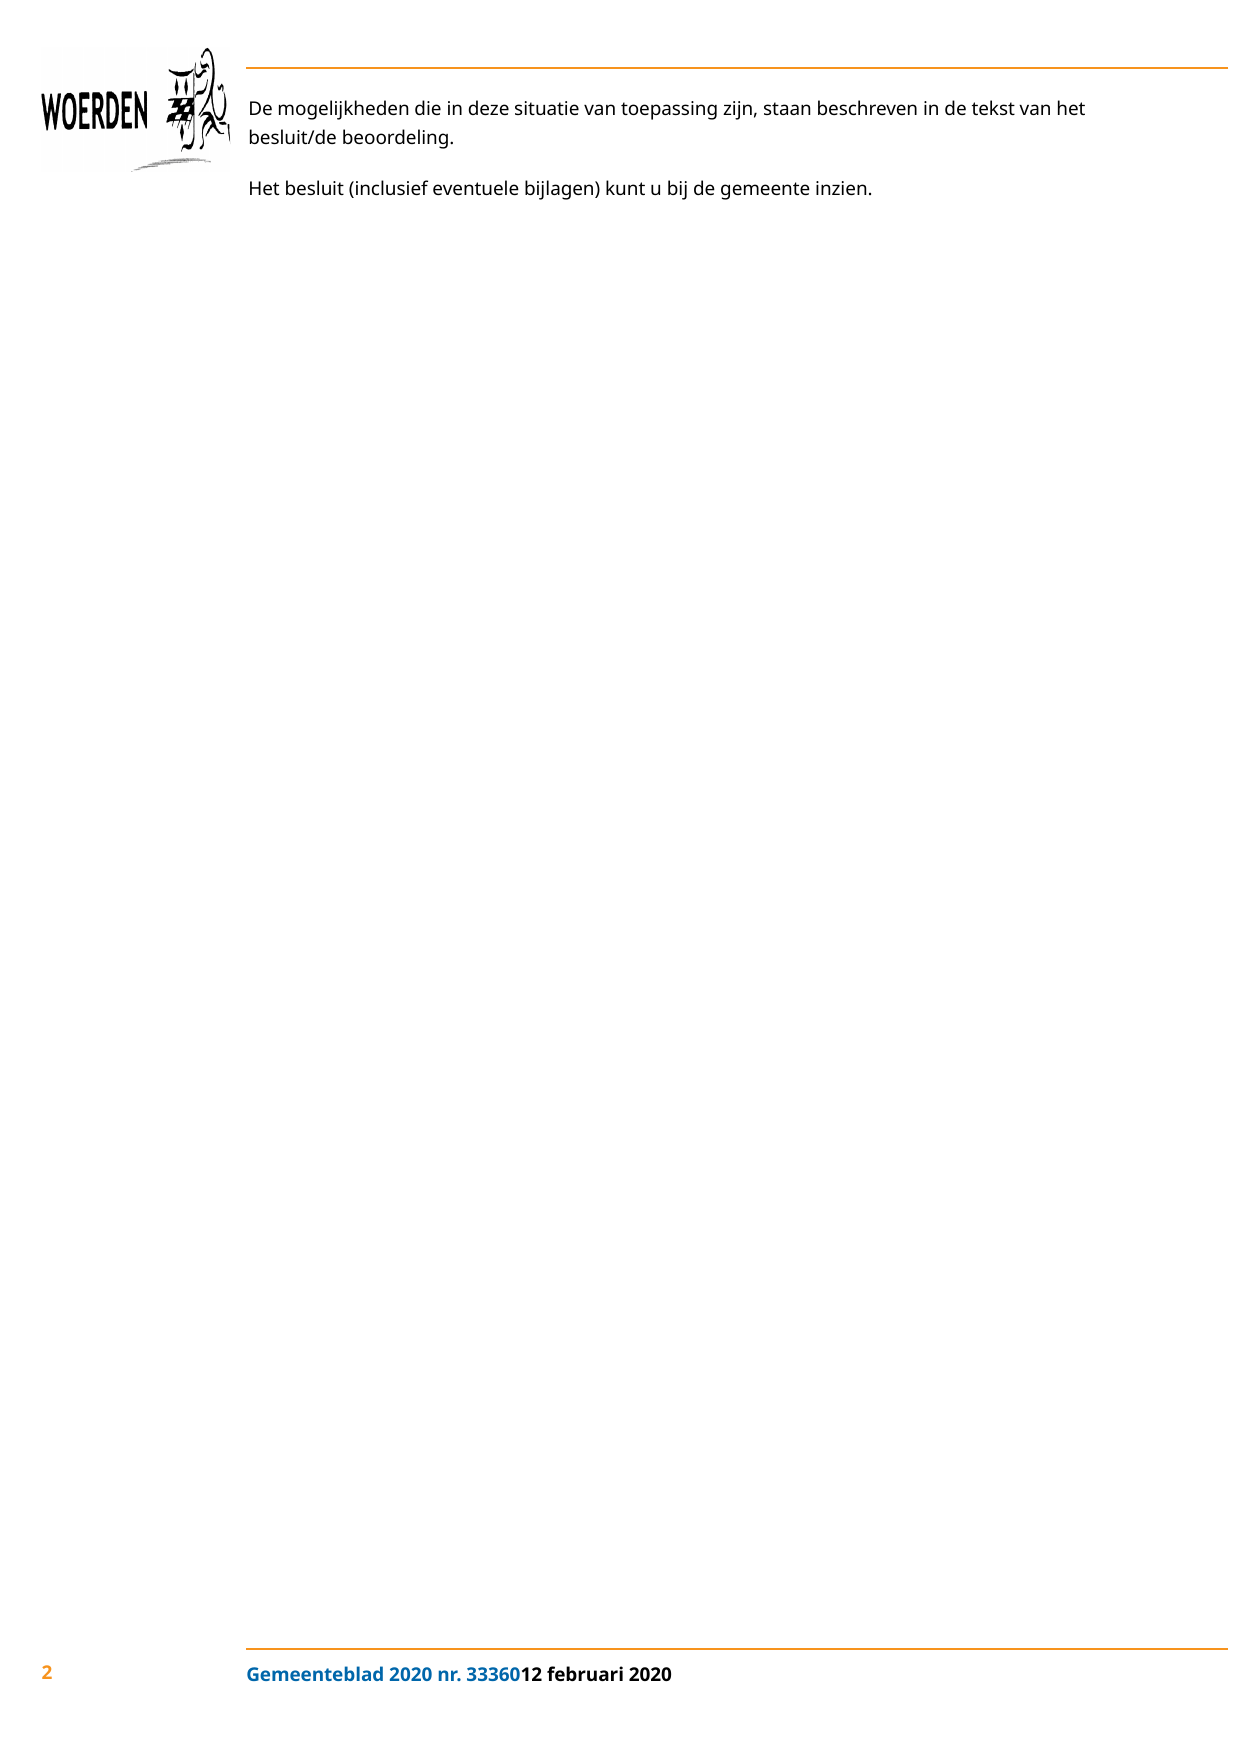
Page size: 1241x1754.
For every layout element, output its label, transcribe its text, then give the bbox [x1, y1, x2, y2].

text De mogelijkheden die in deze situatie van toepassing zijn, staan beschreven in de tekst van het besluit/de beoordeling. [248, 95, 1152, 150]
text Het besluit (inclusief eventuele bijlagen) kunt u bij de gemeente inzien. [248, 175, 1152, 201]
picture [41, 47, 231, 172]
